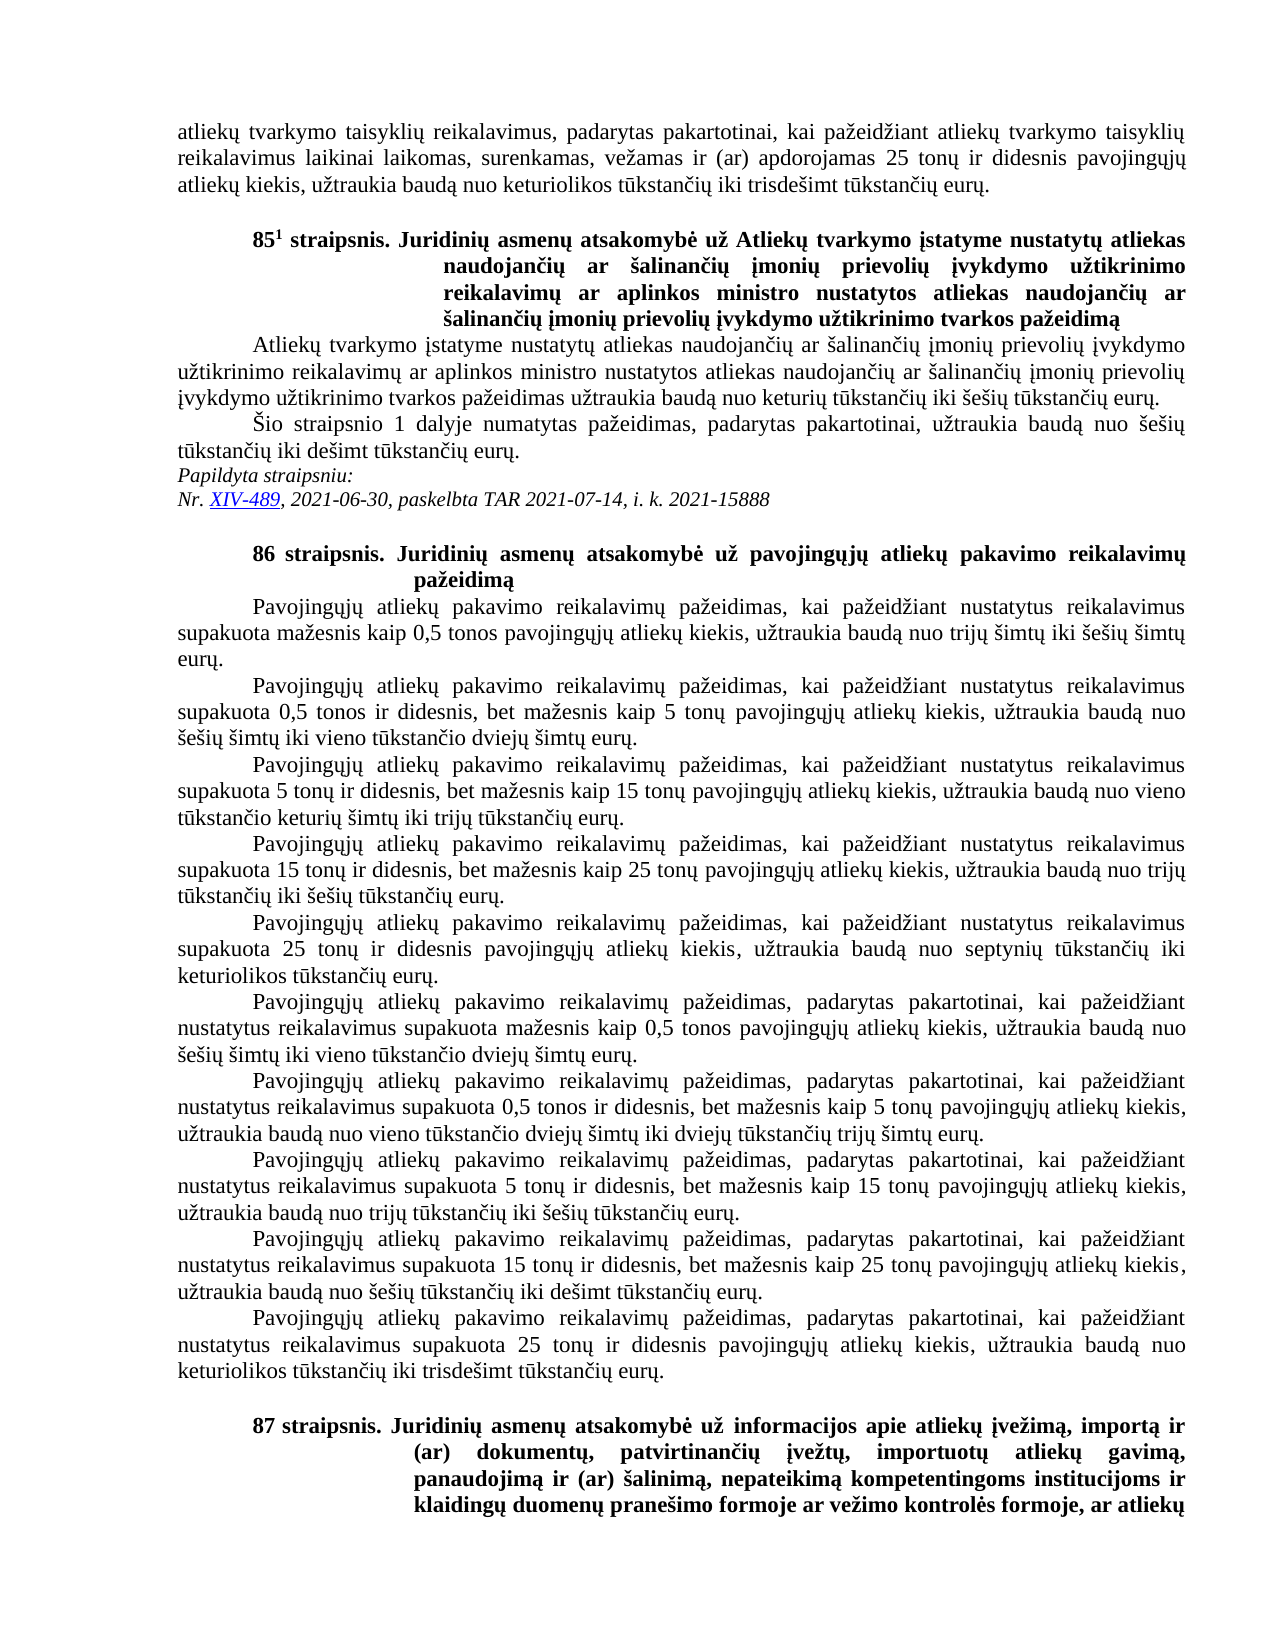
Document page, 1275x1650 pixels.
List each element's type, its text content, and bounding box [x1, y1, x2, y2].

text Nr. XIV-489, 2021-06-30, paskelbta TAR 2021-07-14, i. k. 2021-15888 [177, 487, 1186, 511]
text Pavojingųjų atliekų pakavimo reikalavimų pažeidimas, padarytas pakartotinai, kai pažeidžiant nustatytus reikalavimus supakuota 5 tonų ir didesnis, bet mažesnis kaip 15 tonų pavojingųjų atliekų kiekis, užtraukia baudą nuo trijų tūkstančių iki šešių tūkstančių eurų. [177, 1146, 1186, 1225]
text Pavojingųjų atliekų pakavimo reikalavimų pažeidimas, padarytas pakartotinai, kai pažeidžiant nustatytus reikalavimus supakuota 0,5 tonos ir didesnis, bet mažesnis kaip 5 tonų pavojingųjų atliekų kiekis, užtraukia baudą nuo vieno tūkstančio dviejų šimtų iki dviejų tūkstančių trijų šimtų eurų. [177, 1067, 1186, 1146]
text 86 straipsnis. Juridinių asmenų atsakomybė už pavojingųjų atliekų pakavimo reikalavimų pažeidimą [252, 540, 1186, 593]
text 87 straipsnis. Juridinių asmenų atsakomybė už informacijos apie atliekų įvežimą, importą ir (ar) dokumentų, patvirtinančių įvežtų, importuotų atliekų gavimą, panaudojimą ir (ar) šalinimą, nepateikimą kompetentingoms institucijoms ir klaidingų duomenų pranešimo formoje ar vežimo kontrolės formoje, ar atliekų [252, 1412, 1186, 1517]
text Pavojingųjų atliekų pakavimo reikalavimų pažeidimas, padarytas pakartotinai, kai pažeidžiant nustatytus reikalavimus supakuota mažesnis kaip 0,5 tonos pavojingųjų atliekų kiekis, užtraukia baudą nuo šešių šimtų iki vieno tūkstančio dviejų šimtų eurų. [177, 988, 1186, 1067]
text atliekų tvarkymo taisyklių reikalavimus, padarytas pakartotinai, kai pažeidžiant atliekų tvarkymo taisyklių reikalavimus laikinai laikomas, surenkamas, vežamas ir (ar) apdorojamas 25 tonų ir didesnis pavojingųjų atliekų kiekis, užtraukia baudą nuo keturiolikos tūkstančių iki trisdešimt tūkstančių eurų. [177, 118, 1186, 197]
text Pavojingųjų atliekų pakavimo reikalavimų pažeidimas, kai pažeidžiant nustatytus reikalavimus supakuota 5 tonų ir didesnis, bet mažesnis kaip 15 tonų pavojingųjų atliekų kiekis, užtraukia baudą nuo vieno tūkstančio keturių šimtų iki trijų tūkstančių eurų. [177, 751, 1186, 830]
text Pavojingųjų atliekų pakavimo reikalavimų pažeidimas, kai pažeidžiant nustatytus reikalavimus supakuota mažesnis kaip 0,5 tonos pavojingųjų atliekų kiekis, užtraukia baudą nuo trijų šimtų iki šešių šimtų eurų. [177, 593, 1186, 672]
text Pavojingųjų atliekų pakavimo reikalavimų pažeidimas, kai pažeidžiant nustatytus reikalavimus supakuota 25 tonų ir didesnis pavojingųjų atliekų kiekis, užtraukia baudą nuo septynių tūkstančių iki keturiolikos tūkstančių eurų. [177, 909, 1186, 988]
text Pavojingųjų atliekų pakavimo reikalavimų pažeidimas, padarytas pakartotinai, kai pažeidžiant nustatytus reikalavimus supakuota 15 tonų ir didesnis, bet mažesnis kaip 25 tonų pavojingųjų atliekų kiekis, užtraukia baudą nuo šešių tūkstančių iki dešimt tūkstančių eurų. [177, 1225, 1186, 1304]
text Šio straipsnio 1 dalyje numatytas pažeidimas, padarytas pakartotinai, užtraukia baudą nuo šešių tūkstančių iki dešimt tūkstančių eurų. [177, 410, 1186, 463]
text Pavojingųjų atliekų pakavimo reikalavimų pažeidimas, kai pažeidžiant nustatytus reikalavimus supakuota 0,5 tonos ir didesnis, bet mažesnis kaip 5 tonų pavojingųjų atliekų kiekis, užtraukia baudą nuo šešių šimtų iki vieno tūkstančio dviejų šimtų eurų. [177, 672, 1186, 751]
text Papildyta straipsniu: [177, 463, 1186, 487]
text 851 straipsnis. Juridinių asmenų atsakomybė už Atliekų tvarkymo įstatyme nustatytų atliekas naudojančių ar šalinančių įmonių prievolių įvykdymo užtikrinimo reikalavimų ar aplinkos ministro nustatytos atliekas naudojančių ar šalinančių įmonių prievolių įvykdymo užtikrinimo tvarkos pažeidimą [252, 226, 1186, 331]
text Pavojingųjų atliekų pakavimo reikalavimų pažeidimas, kai pažeidžiant nustatytus reikalavimus supakuota 15 tonų ir didesnis, bet mažesnis kaip 25 tonų pavojingųjų atliekų kiekis, užtraukia baudą nuo trijų tūkstančių iki šešių tūkstančių eurų. [177, 830, 1186, 909]
text Atliekų tvarkymo įstatyme nustatytų atliekas naudojančių ar šalinančių įmonių prievolių įvykdymo užtikrinimo reikalavimų ar aplinkos ministro nustatytos atliekas naudojančių ar šalinančių įmonių prievolių įvykdymo užtikrinimo tvarkos pažeidimas užtraukia baudą nuo keturių tūkstančių iki šešių tūkstančių eurų. [177, 331, 1186, 410]
text Pavojingųjų atliekų pakavimo reikalavimų pažeidimas, padarytas pakartotinai, kai pažeidžiant nustatytus reikalavimus supakuota 25 tonų ir didesnis pavojingųjų atliekų kiekis, užtraukia baudą nuo keturiolikos tūkstančių iki trisdešimt tūkstančių eurų. [177, 1304, 1186, 1383]
